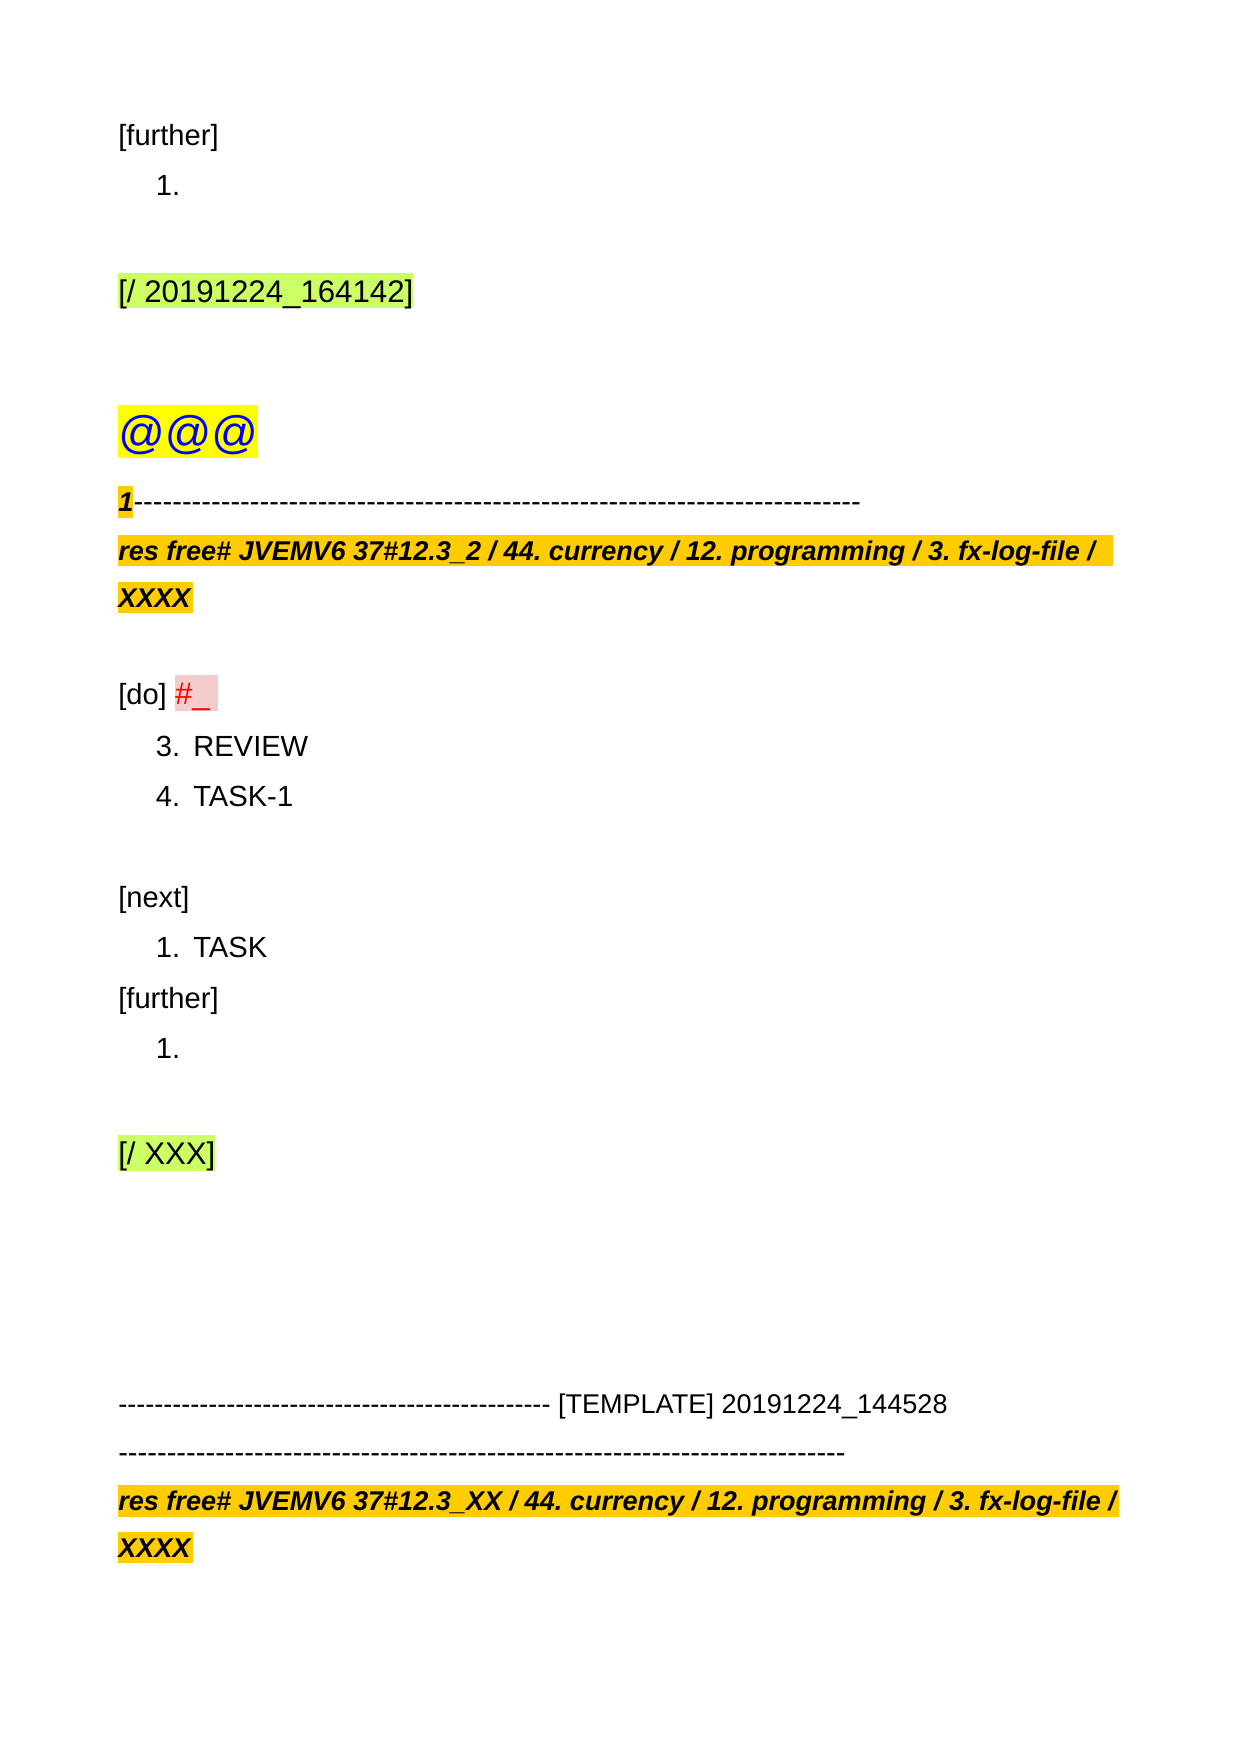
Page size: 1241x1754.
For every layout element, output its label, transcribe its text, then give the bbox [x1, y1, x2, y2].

text 1--------------------------------------------------------------------------- [118, 484, 1122, 518]
text [/ XXX] [118, 1081, 1122, 1171]
list TASK-1 [156, 779, 1122, 813]
text ------------------------------------------------ [TEMPLATE] 20191224_144528 [118, 1388, 1122, 1419]
text res free# JVEMV6 37#12.3_2 / 44. currency / 12. programming / 3. fx-log-file / XXXX [118, 535, 1122, 613]
text [/ 20191224_164142] [118, 219, 1122, 308]
list REVIEW [156, 729, 1122, 763]
text --------------------------------------------------------------------------- [118, 1435, 1122, 1468]
list TASK [156, 930, 1122, 964]
text [do] #_ [118, 675, 1122, 711]
text [next] [118, 880, 1122, 914]
text [further] [118, 981, 1122, 1014]
text [further] [118, 118, 1122, 152]
text res free# JVEMV6 37#12.3_XX / 44. currency / 12. programming / 3. fx-log-file / XXXX [118, 1485, 1122, 1563]
text @@@ [118, 405, 1122, 458]
